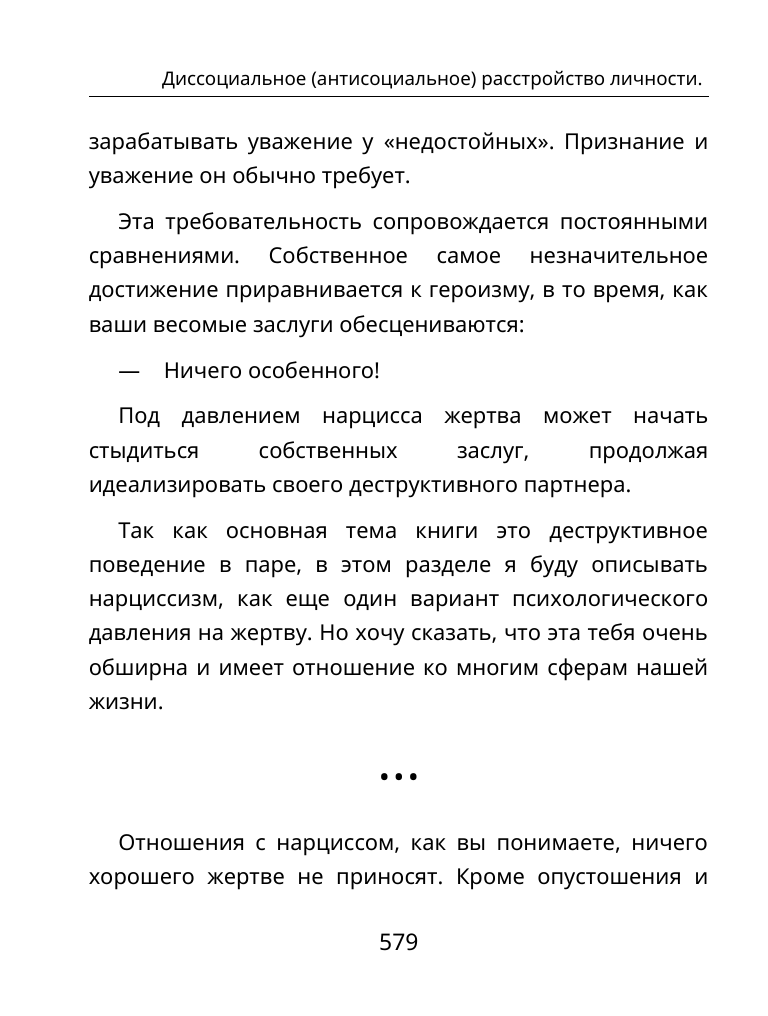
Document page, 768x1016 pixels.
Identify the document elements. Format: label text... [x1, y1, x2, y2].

list Ничего особенного! [88, 354, 709, 384]
subtitle • • • [88, 761, 709, 792]
text Так как основная тема книги это деструктивное поведение в паре, в этом разделе я буду описывать нарциссизм, как еще один вариант психологического давления на жертву. Но хочу сказать, что эта тебя очень обширна и имеет отношение ко многим сферам нашей жизни. [88, 515, 709, 715]
text Эта требовательность сопровождается постоянными сравнениями. Собственное самое незначительное достижение приравнивается к героизму, в то время, как ваши весомые заслуги обесцениваются: [88, 206, 709, 338]
text Отношения с нарциссом, как вы понимаете, ничего хорошего жертве не приносят. Кроме опустошения и [88, 826, 709, 890]
text Под давлением нарцисса жертва может начать стыдиться собственных заслуг, продолжая идеализировать своего деструктивного партнера. [88, 401, 709, 499]
text зарабатывать уважение у «недостойных». Признание и уважение он обычно требует. [88, 126, 709, 190]
